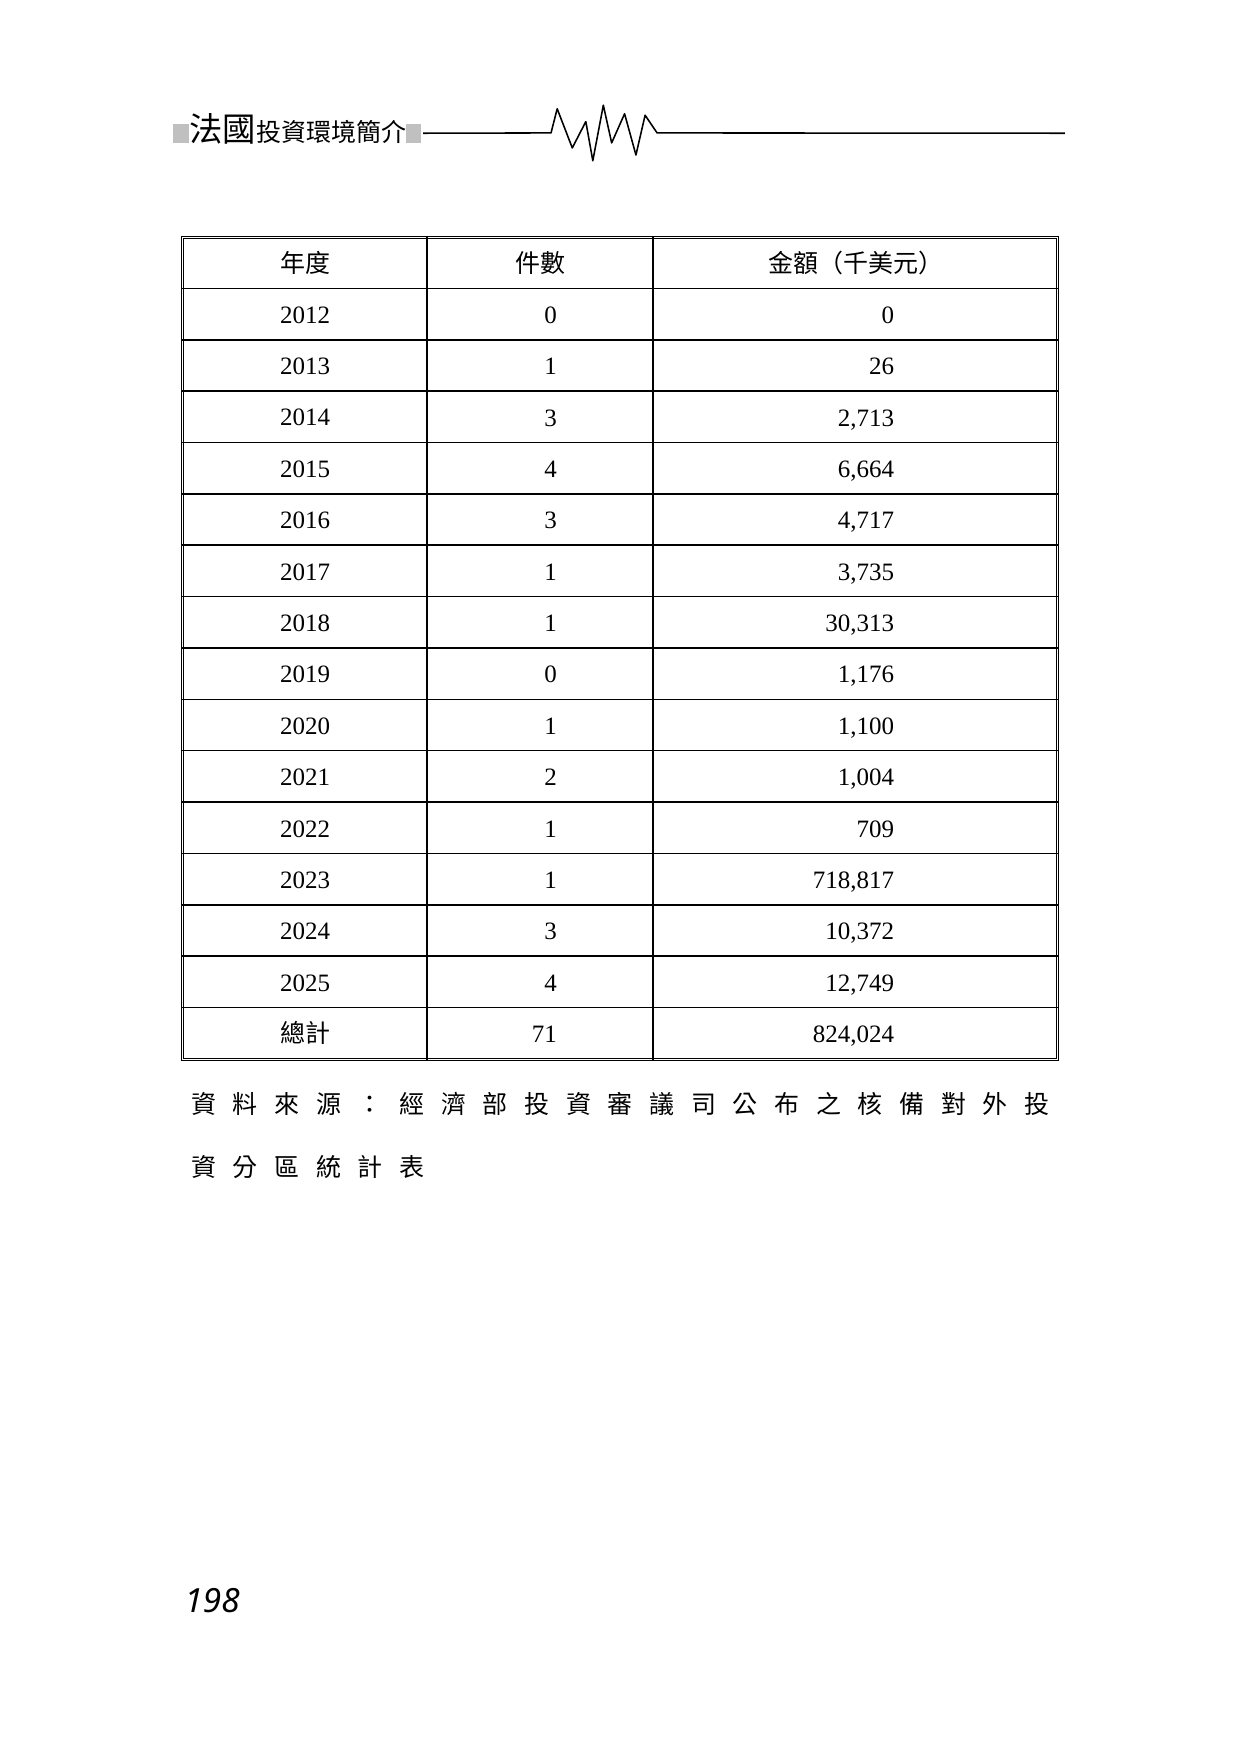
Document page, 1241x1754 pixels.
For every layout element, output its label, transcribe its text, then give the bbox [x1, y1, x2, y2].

table_cell 0 [428, 289, 652, 339]
table_cell 6,664 [654, 443, 1056, 493]
table_cell 1 [428, 803, 652, 852]
table_cell 1,100 [654, 700, 1056, 750]
table_cell 0 [428, 649, 652, 698]
table_cell 2,713 [654, 392, 1056, 442]
table_header 年度 [184, 239, 426, 288]
table_cell 2021 [184, 751, 426, 801]
table_cell 2016 [184, 495, 426, 544]
table_cell 1,176 [654, 649, 1056, 698]
table_cell 1 [428, 341, 652, 390]
table_cell 1,004 [654, 751, 1056, 801]
table_cell 2024 [184, 906, 426, 955]
table_cell 1 [428, 546, 652, 596]
table_cell 2012 [184, 289, 426, 339]
table_header 件數 [428, 239, 652, 288]
table_cell 10,372 [654, 906, 1056, 955]
table_cell 824,024 [654, 1008, 1056, 1058]
table_cell 4 [428, 443, 652, 493]
table_cell 30,313 [654, 597, 1056, 647]
table_cell 2019 [184, 649, 426, 698]
table_cell 3,735 [654, 546, 1056, 596]
table_cell 2 [428, 751, 652, 801]
table_cell 71 [428, 1008, 652, 1058]
table_cell 709 [654, 803, 1056, 852]
table_cell 1 [428, 700, 652, 750]
table_cell 4,717 [654, 495, 1056, 544]
table_cell 3 [428, 392, 652, 442]
table_cell 2022 [184, 803, 426, 852]
table_cell 2015 [184, 443, 426, 493]
table_cell 2025 [184, 957, 426, 1007]
table_cell 2017 [184, 546, 426, 596]
table_cell 4 [428, 957, 652, 1007]
table_cell 1 [428, 597, 652, 647]
table_cell 3 [428, 906, 652, 955]
text 資料來源：經濟部投資審議司公布之核備對外投資分區統計表 [183, 1061, 1058, 1186]
table_cell 2014 [184, 392, 426, 442]
table_cell 0 [654, 289, 1056, 339]
table_cell 總計 [184, 1008, 426, 1058]
table_header 金額（千美元） [654, 239, 1056, 288]
table_cell 2020 [184, 700, 426, 750]
table_cell 2023 [184, 854, 426, 904]
table_cell 2013 [184, 341, 426, 390]
table_cell 1 [428, 854, 652, 904]
table_cell 12,749 [654, 957, 1056, 1007]
table_cell 2018 [184, 597, 426, 647]
table_cell 718,817 [654, 854, 1056, 904]
table_cell 26 [654, 341, 1056, 390]
table_cell 3 [428, 495, 652, 544]
